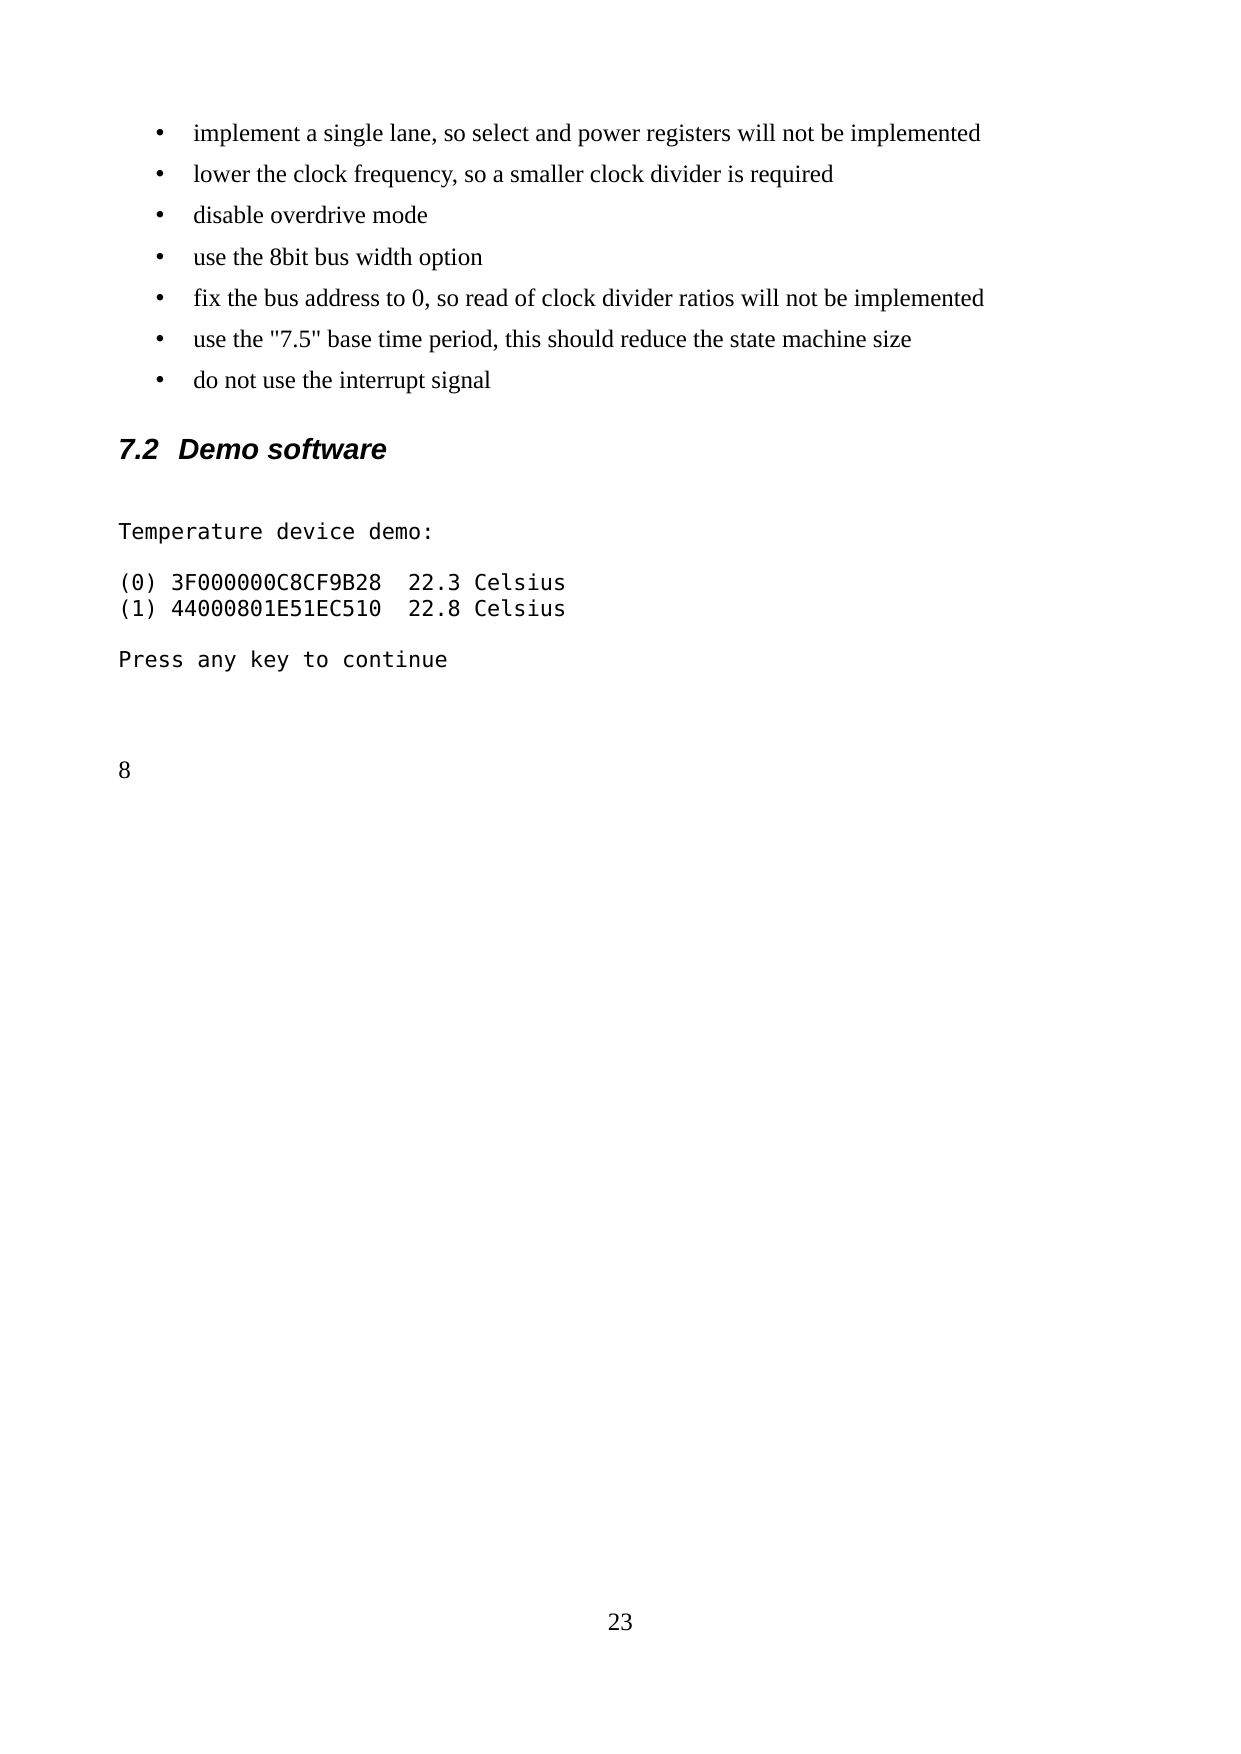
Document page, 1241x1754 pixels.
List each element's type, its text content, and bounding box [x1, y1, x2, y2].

list implement a single lane, so select and power registers will not be implemented [156, 118, 1122, 147]
list use the 8bit bus width option [156, 242, 1122, 271]
list fix the bus address to 0, so read of clock divider ratios will not be implemented [156, 283, 1122, 312]
subtitle Demo software [118, 432, 1122, 465]
text Temperature device demo: [118, 519, 1122, 545]
text (1) 44000801E51EC510 22.8 Celsius [118, 596, 1122, 621]
list disable overdrive mode [156, 201, 1122, 229]
list use the "7.5" base time period, this should reduce the state machine size [156, 324, 1122, 353]
list do not use the interrupt signal [156, 366, 1122, 394]
list lower the clock frequency, so a smaller clock divider is required [156, 159, 1122, 188]
text Press any key to continue [118, 647, 1122, 672]
text (0) 3F000000C8CF9B28 22.3 Celsius [118, 570, 1122, 596]
